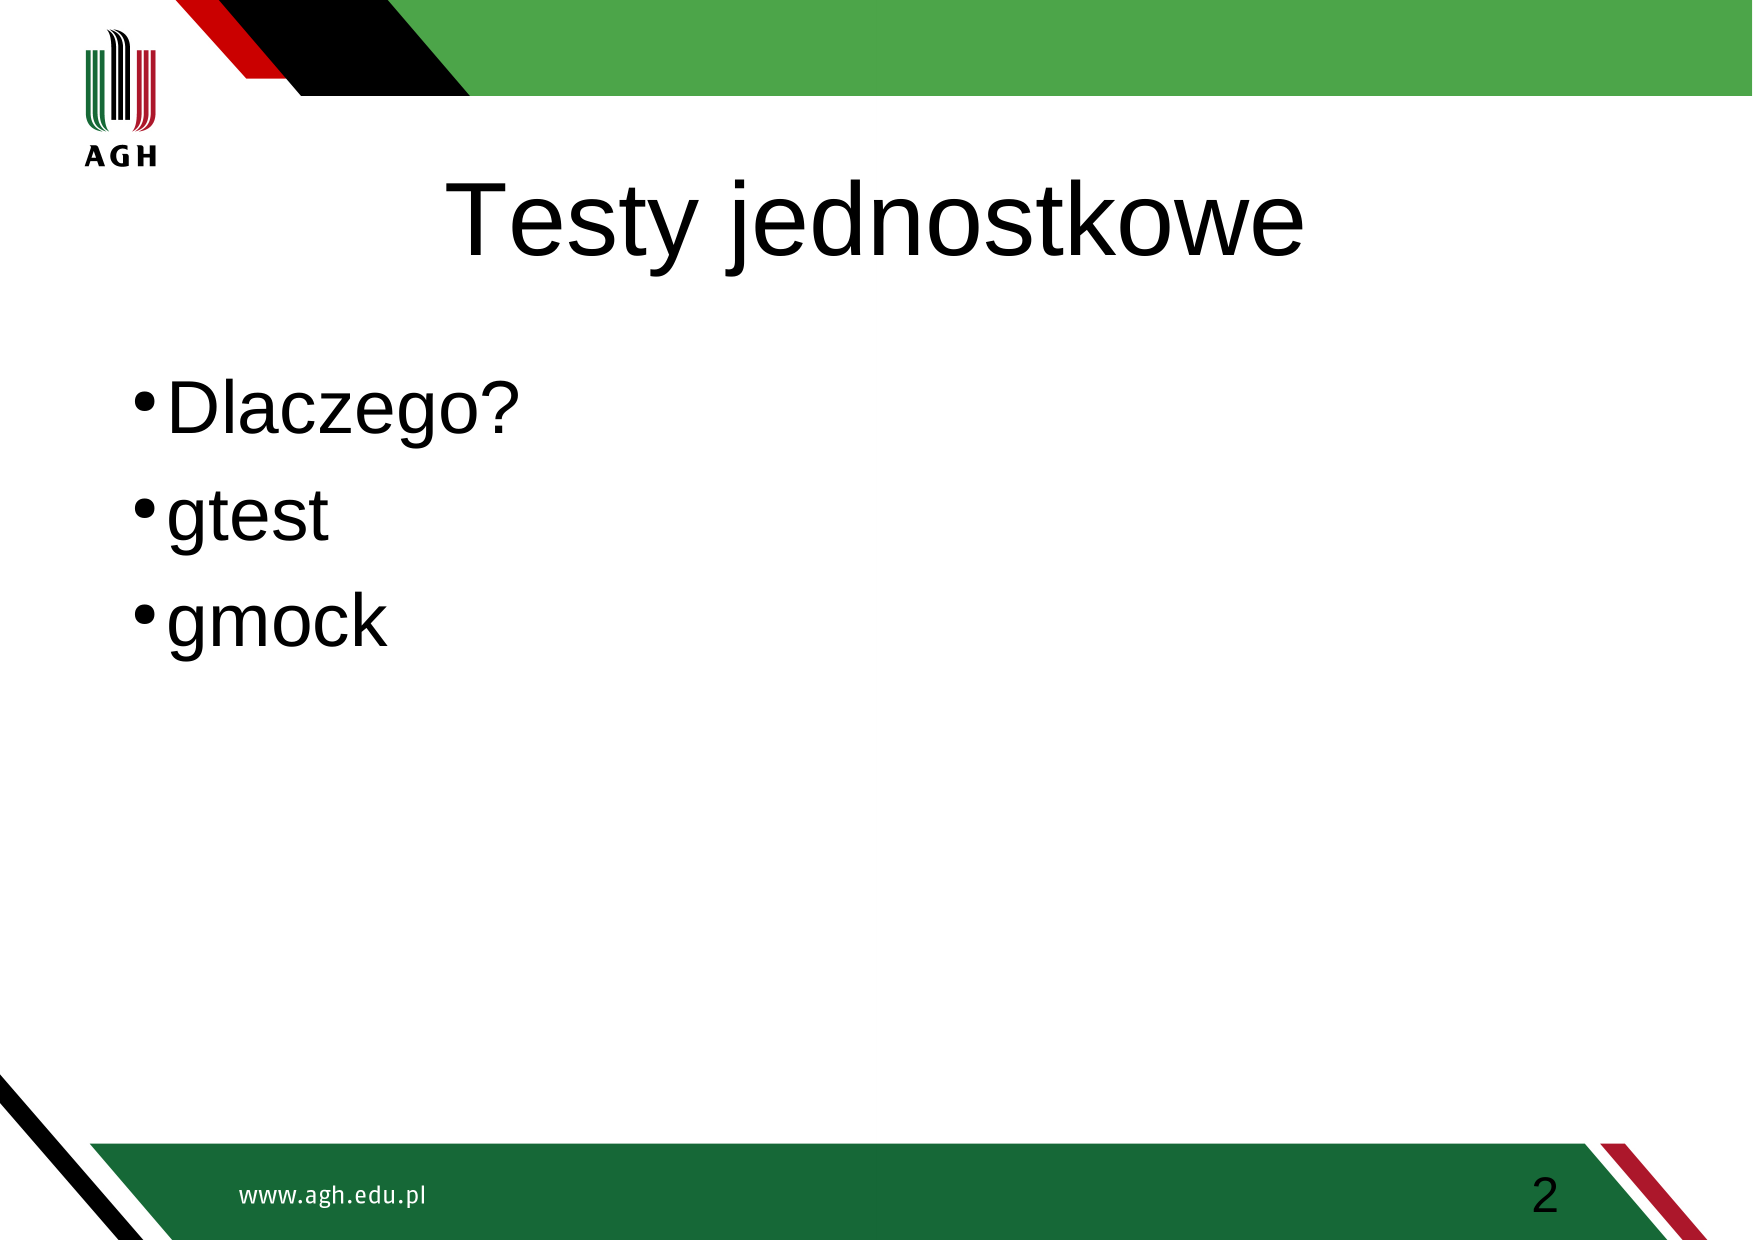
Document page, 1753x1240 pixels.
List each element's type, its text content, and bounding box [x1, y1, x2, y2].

title Testy jednostkowe [131, 110, 1622, 317]
subtitle Dlaczego? gtest gmock [131, 358, 1622, 1103]
picture [0, 0, 1753, 1240]
